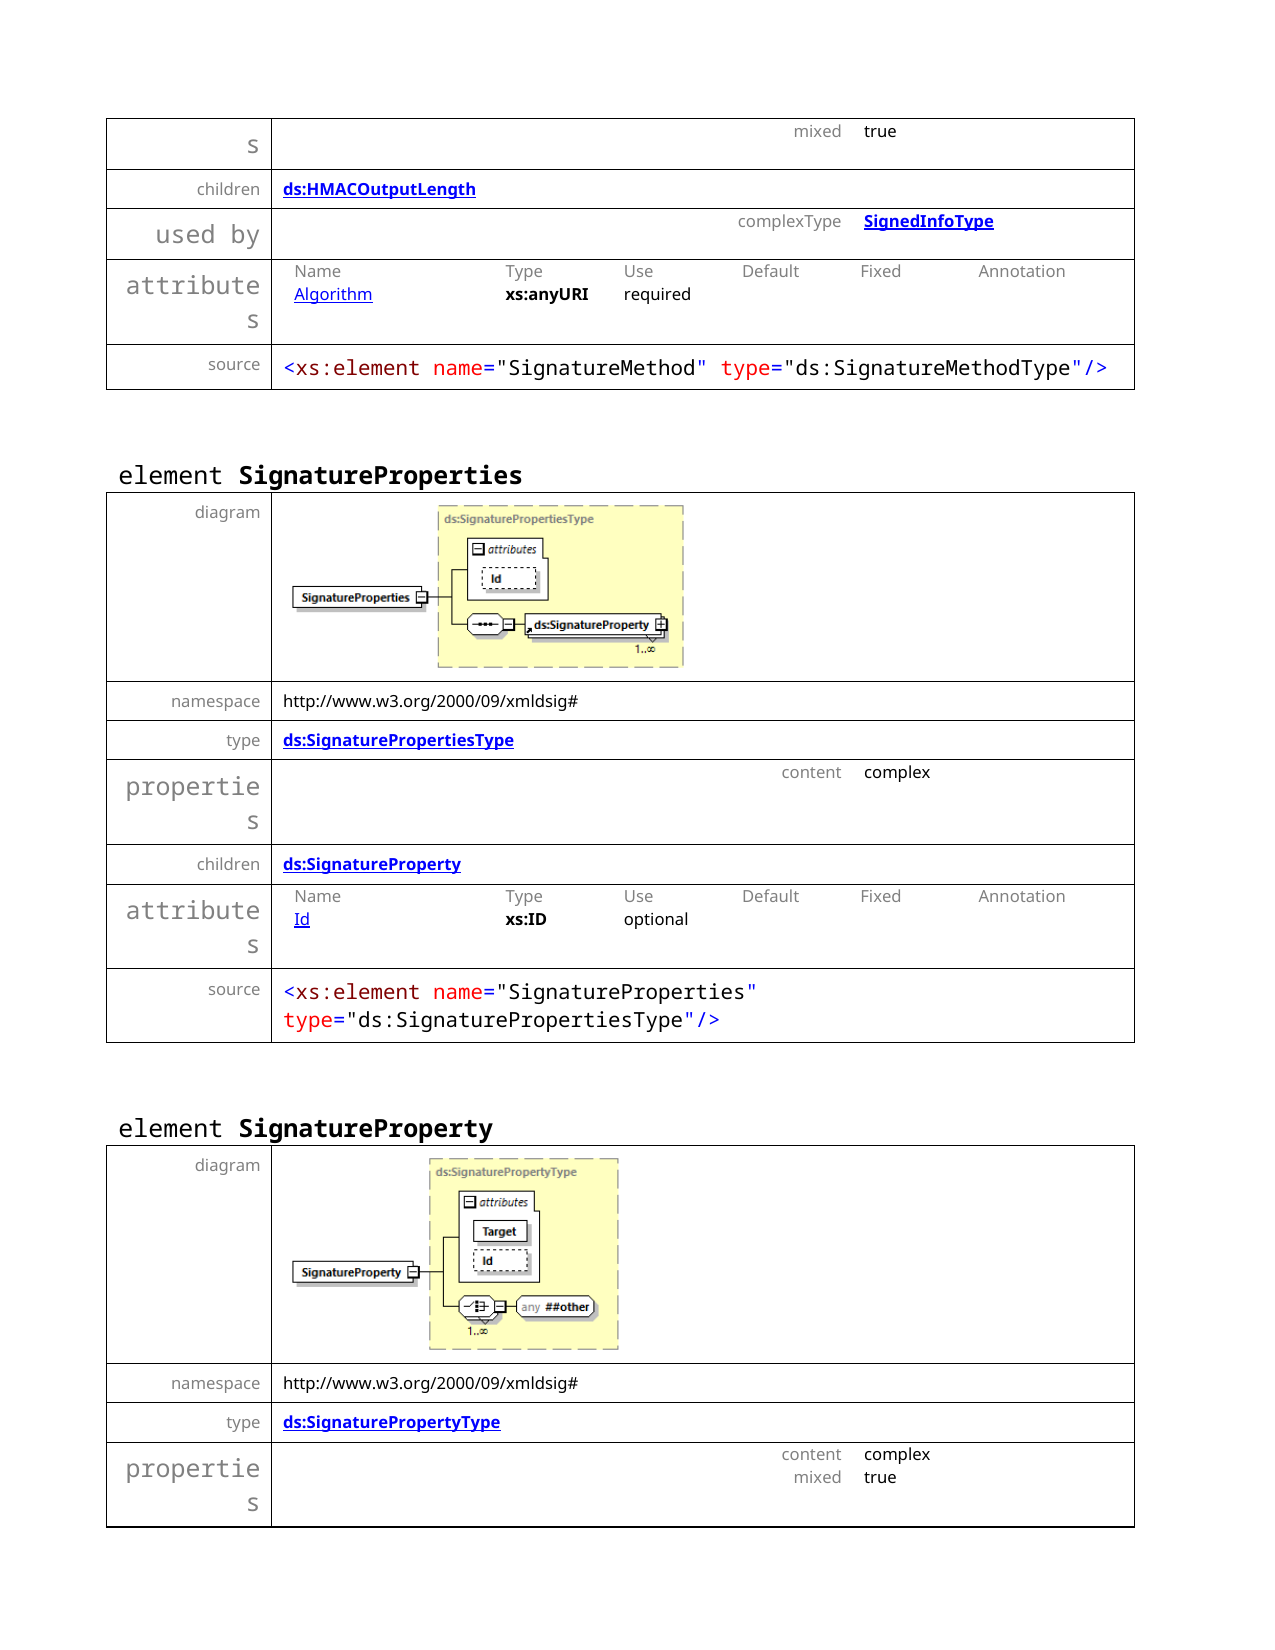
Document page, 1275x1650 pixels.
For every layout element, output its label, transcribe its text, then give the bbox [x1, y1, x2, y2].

table_header SignedInfoType [853, 209, 1134, 232]
table_cell ds:SignatureProperty [272, 845, 1134, 883]
table_header Fixed [849, 885, 967, 907]
table_cell mixed [283, 119, 853, 142]
table_header diagram [107, 1146, 271, 1363]
table_cell [272, 209, 1134, 259]
table_header Default [731, 885, 849, 907]
table_cell mixed [283, 1465, 853, 1488]
table_cell [731, 907, 849, 930]
table_cell <xs:element name="SignatureProperties" type="ds:SignaturePropertiesType"/> [272, 969, 1134, 1042]
table_header Name [283, 260, 494, 283]
table_cell [849, 907, 967, 930]
table_cell [272, 260, 1134, 344]
table_cell Algorithm [283, 283, 494, 305]
table_cell http://www.w3.org/2000/09/xmldsig# [272, 682, 1134, 720]
table_cell [967, 283, 1115, 305]
table_cell [272, 760, 1134, 844]
table_cell required [613, 283, 731, 305]
table_header Default [731, 260, 849, 283]
table_cell [967, 907, 1115, 930]
table_cell ds:HMACOutputLength [272, 170, 1134, 208]
table_cell optional [613, 907, 731, 930]
table_header Annotation [967, 885, 1115, 907]
table_header content [283, 760, 853, 783]
table_cell attributes [107, 260, 271, 344]
table_cell type [107, 721, 271, 759]
table_header complexType [283, 209, 853, 232]
table_cell namespace [107, 682, 271, 720]
table_cell http://www.w3.org/2000/09/xmldsig# [272, 1364, 1134, 1402]
picture [282, 1154, 631, 1355]
table_cell children [107, 170, 271, 208]
table_cell [272, 885, 1134, 968]
table_header Name [283, 885, 494, 907]
table_header Type [494, 260, 612, 283]
table_cell xs:ID [494, 907, 612, 930]
table_cell properties [107, 760, 271, 844]
table_header diagram [107, 493, 271, 681]
picture [282, 501, 694, 673]
table_header Fixed [849, 260, 967, 283]
table_cell [272, 119, 1134, 169]
table_cell xs:anyURI [494, 283, 612, 305]
table_header [272, 493, 1134, 681]
table_header complex [853, 1443, 1134, 1465]
table_cell true [853, 119, 1134, 142]
table_header [272, 1146, 1134, 1363]
table_cell true [853, 1465, 1134, 1488]
table_cell ds:SignaturePropertyType [272, 1403, 1134, 1442]
text element SignatureProperty [118, 1111, 1157, 1145]
table_cell source [107, 345, 271, 389]
table_cell s [107, 119, 271, 169]
table_header Type [494, 885, 612, 907]
table_cell ds:SignaturePropertiesType [272, 721, 1134, 759]
table_header complex [853, 760, 1134, 783]
table_cell attributes [107, 885, 271, 968]
table_cell type [107, 1403, 271, 1442]
table_cell <xs:element name="SignatureMethod" type="ds:SignatureMethodType"/> [272, 345, 1134, 389]
text element SignatureProperties [118, 458, 1157, 492]
table_cell properties [107, 1443, 271, 1526]
table_cell [731, 283, 849, 305]
table_cell Id [283, 907, 494, 930]
table_cell [272, 1443, 1134, 1526]
table_cell children [107, 845, 271, 883]
table_header Use [613, 885, 731, 907]
table_cell source [107, 969, 271, 1042]
table_cell used by [107, 209, 271, 259]
table_header Annotation [967, 260, 1115, 283]
table_cell [849, 283, 967, 305]
table_header content [283, 1443, 853, 1465]
table_cell namespace [107, 1364, 271, 1402]
table_header Use [613, 260, 731, 283]
